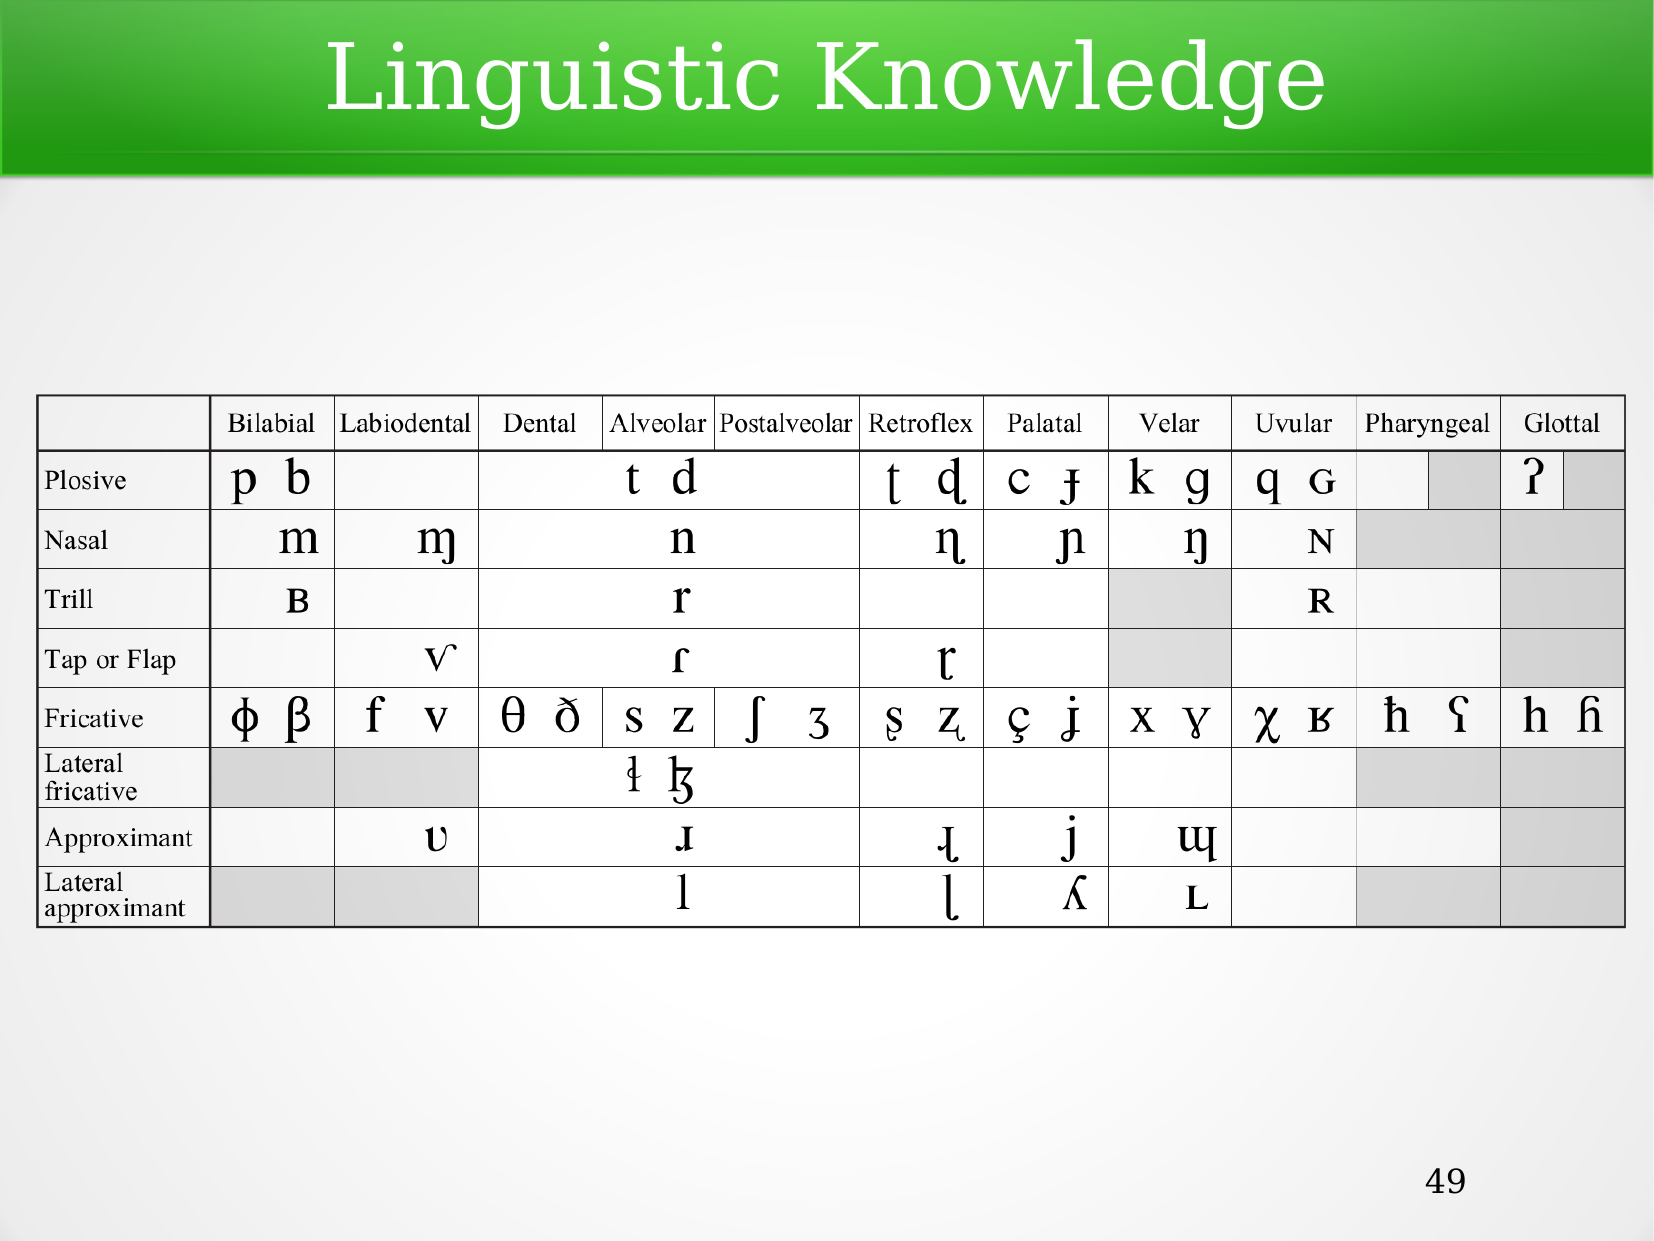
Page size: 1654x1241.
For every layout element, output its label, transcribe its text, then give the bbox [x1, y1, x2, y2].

picture [0, 0, 1654, 1241]
title Linguistic Knowledge [82, 11, 1571, 154]
